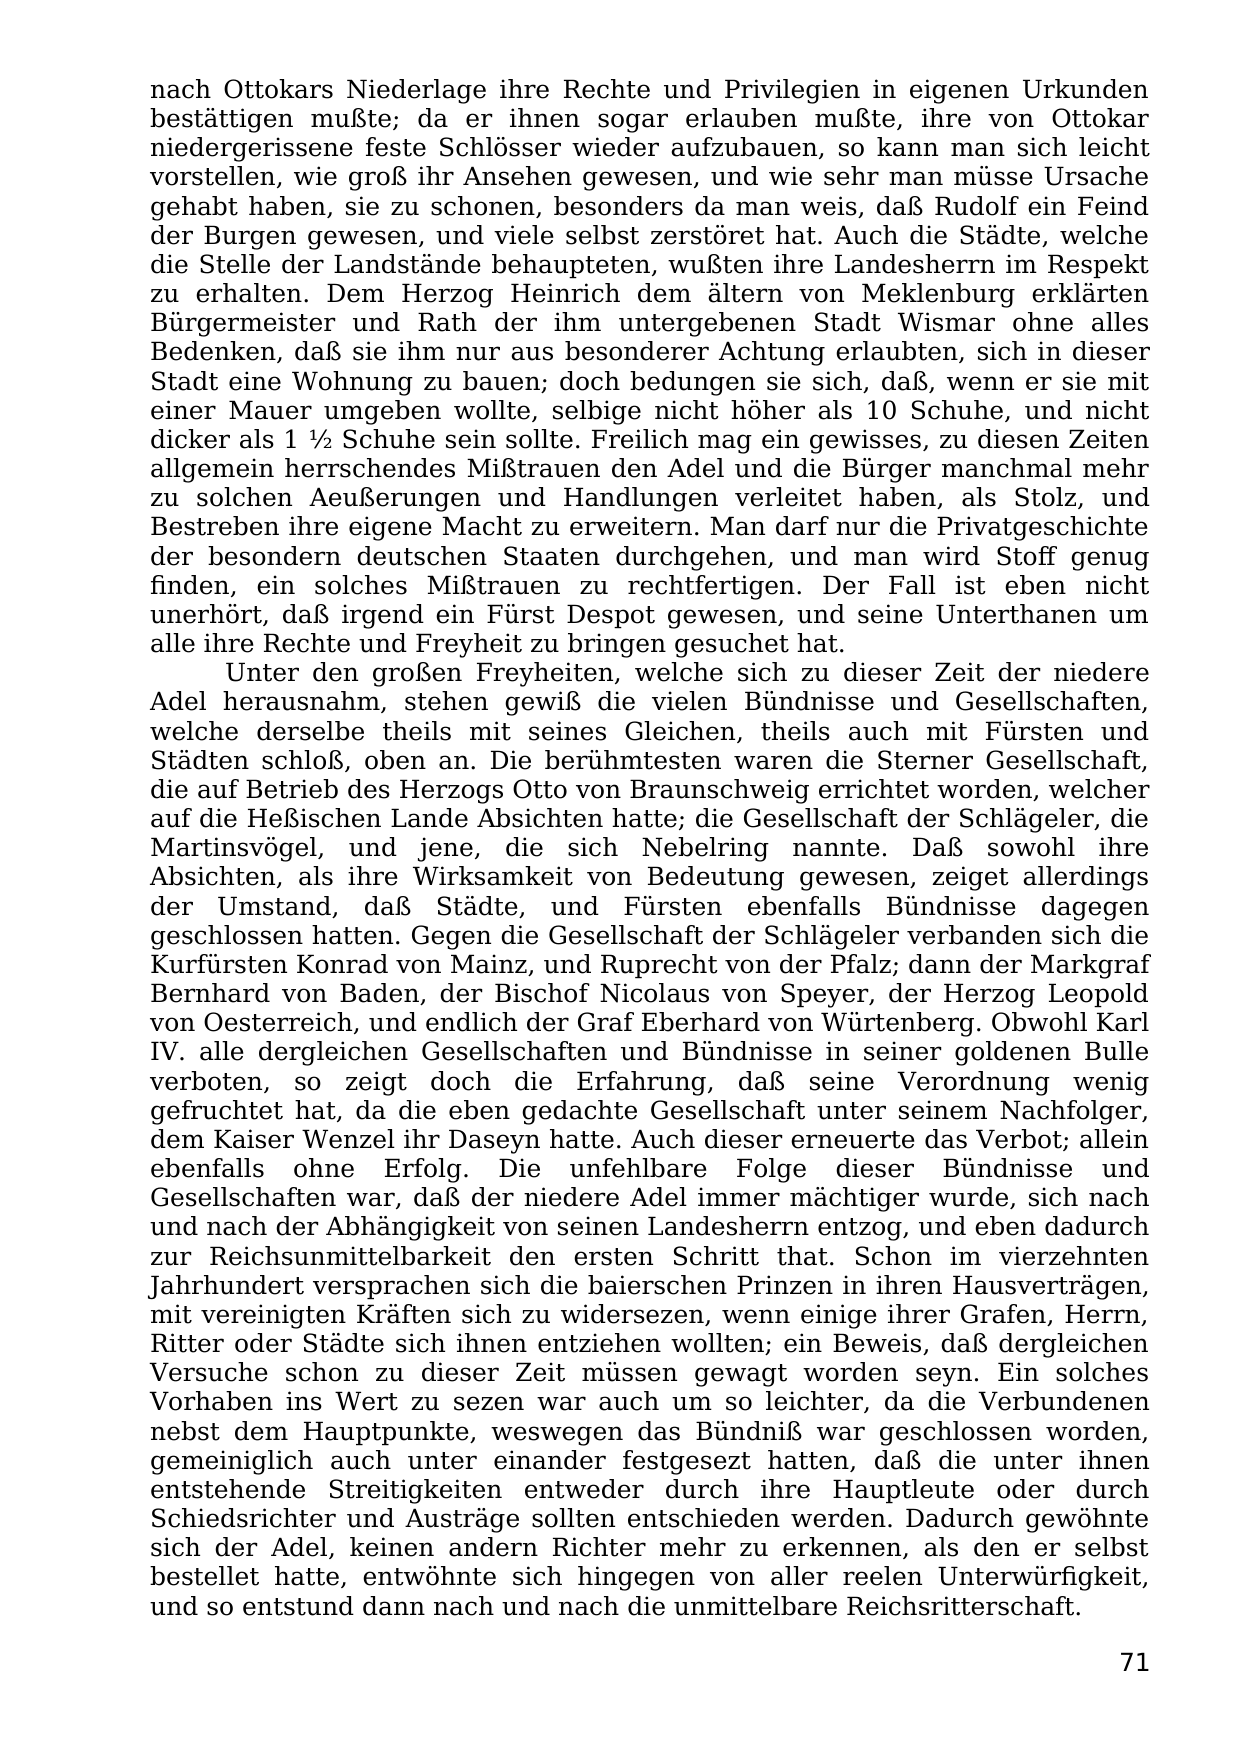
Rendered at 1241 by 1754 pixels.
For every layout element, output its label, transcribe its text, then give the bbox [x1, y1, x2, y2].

text nach Ottokars Niederlage ihre Rechte und Privilegien in eigenen Urkunden bestättigen mußte; da er ihnen sogar erlauben mußte, ihre von Ottokar niedergerissene feste Schlösser wieder aufzubauen, so kann man sich leicht vorstellen, wie groß ihr Ansehen gewesen, und wie sehr man müsse Ursache gehabt haben, sie zu schonen, besonders da man weis, daß Rudolf ein Feind der Burgen gewesen, und viele selbst zerstöret hat. Auch die Städte, welche die Stelle der Landstände behaupteten, wußten ihre Landesherrn im Respekt zu erhalten. Dem Herzog Heinrich dem ältern von Meklenburg erklärten Bürgermeister und Rath der ihm untergebenen Stadt Wismar ohne alles Bedenken, daß sie ihm nur aus besonderer Achtung erlaubten, sich in dieser Stadt eine Wohnung zu bauen; doch bedungen sie sich, daß, wenn er sie mit einer Mauer umgeben wollte, selbige nicht höher als 10 Schuhe, und nicht dicker als 1 ½ Schuhe sein sollte. Freilich mag ein gewisses, zu diesen Zeiten allgemein herrschendes Mißtrauen den Adel und die Bürger manchmal mehr zu solchen Aeußerungen und Handlungen verleitet haben, als Stolz, und Bestreben ihre eigene Macht zu erweitern. Man darf nur die Privatgeschichte der besondern deutschen Staaten durchgehen, und man wird Stoff genug finden, ein solches Mißtrauen zu rechtfertigen. Der Fall ist eben nicht unerhört, daß irgend ein Fürst Despot gewesen, und seine Unterthanen um alle ihre Rechte und Freyheit zu bringen gesuchet hat. [150, 75, 1151, 658]
text Unter den großen Freyheiten, welche sich zu dieser Zeit der niedere Adel herausnahm, stehen gewiß die vielen Bündnisse und Gesellschaften, welche derselbe theils mit seines Gleichen, theils auch mit Fürsten und Städten schloß, oben an. Die berühmtesten waren die Sterner Gesellschaft, die auf Betrieb des Herzogs Otto von Braunschweig errichtet worden, welcher auf die Heßischen Lande Absichten hatte; die Gesellschaft der Schlägeler, die Martinsvögel, und jene, die sich Nebelring nannte. Daß sowohl ihre Absichten, als ihre Wirksamkeit von Bedeutung gewesen, zeiget allerdings der Umstand, daß Städte, und Fürsten ebenfalls Bündnisse dagegen geschlossen hatten. Gegen die Gesellschaft der Schlägeler verbanden sich die Kurfürsten Konrad von Mainz, und Ruprecht von der Pfalz; dann der Markgraf Bernhard von Baden, der Bischof Nicolaus von Speyer, der Herzog Leopold von Oesterreich, und endlich der Graf Eberhard von Würtenberg. Obwohl Karl IV. alle dergleichen Gesellschaften und Bündnisse in seiner goldenen Bulle verboten, so zeigt doch die Erfahrung, daß seine Verordnung wenig gefruchtet hat, da die eben gedachte Gesellschaft unter seinem Nachfolger, dem Kaiser Wenzel ihr Daseyn hatte. Auch dieser erneuerte das Verbot; allein ebenfalls ohne Erfolg. Die unfehlbare Folge dieser Bündnisse und Gesellschaften war, daß der niedere Adel immer mächtiger wurde, sich nach und nach der Abhängigkeit von seinen Landesherrn entzog, und eben dadurch zur Reichsunmittelbarkeit den ersten Schritt that. Schon im vierzehnten Jahrhundert versprachen sich die baierschen Prinzen in ihren Hausverträgen, mit vereinigten Kräften sich zu widersezen, wenn einige ihrer Grafen, Herrn, Ritter oder Städte sich ihnen entziehen wollten; ein Beweis, daß dergleichen Versuche schon zu dieser Zeit müssen gewagt worden seyn. Ein solches Vorhaben ins Wert zu sezen war auch um so leichter, da die Verbundenen nebst dem Hauptpunkte, weswegen das Bündniß war geschlossen worden, gemeiniglich auch unter einander festgesezt hatten, daß die unter ihnen entstehende Streitigkeiten entweder durch ihre Hauptleute oder durch Schiedsrichter und Austräge sollten entschieden werden. Dadurch gewöhnte sich der Adel, keinen andern Richter mehr zu erkennen, als den er selbst bestellet hatte, entwöhnte sich hingegen von aller reelen Unterwürfigkeit, und so entstund dann nach und nach die unmittelbare Reichsritterschaft. [150, 658, 1151, 1621]
